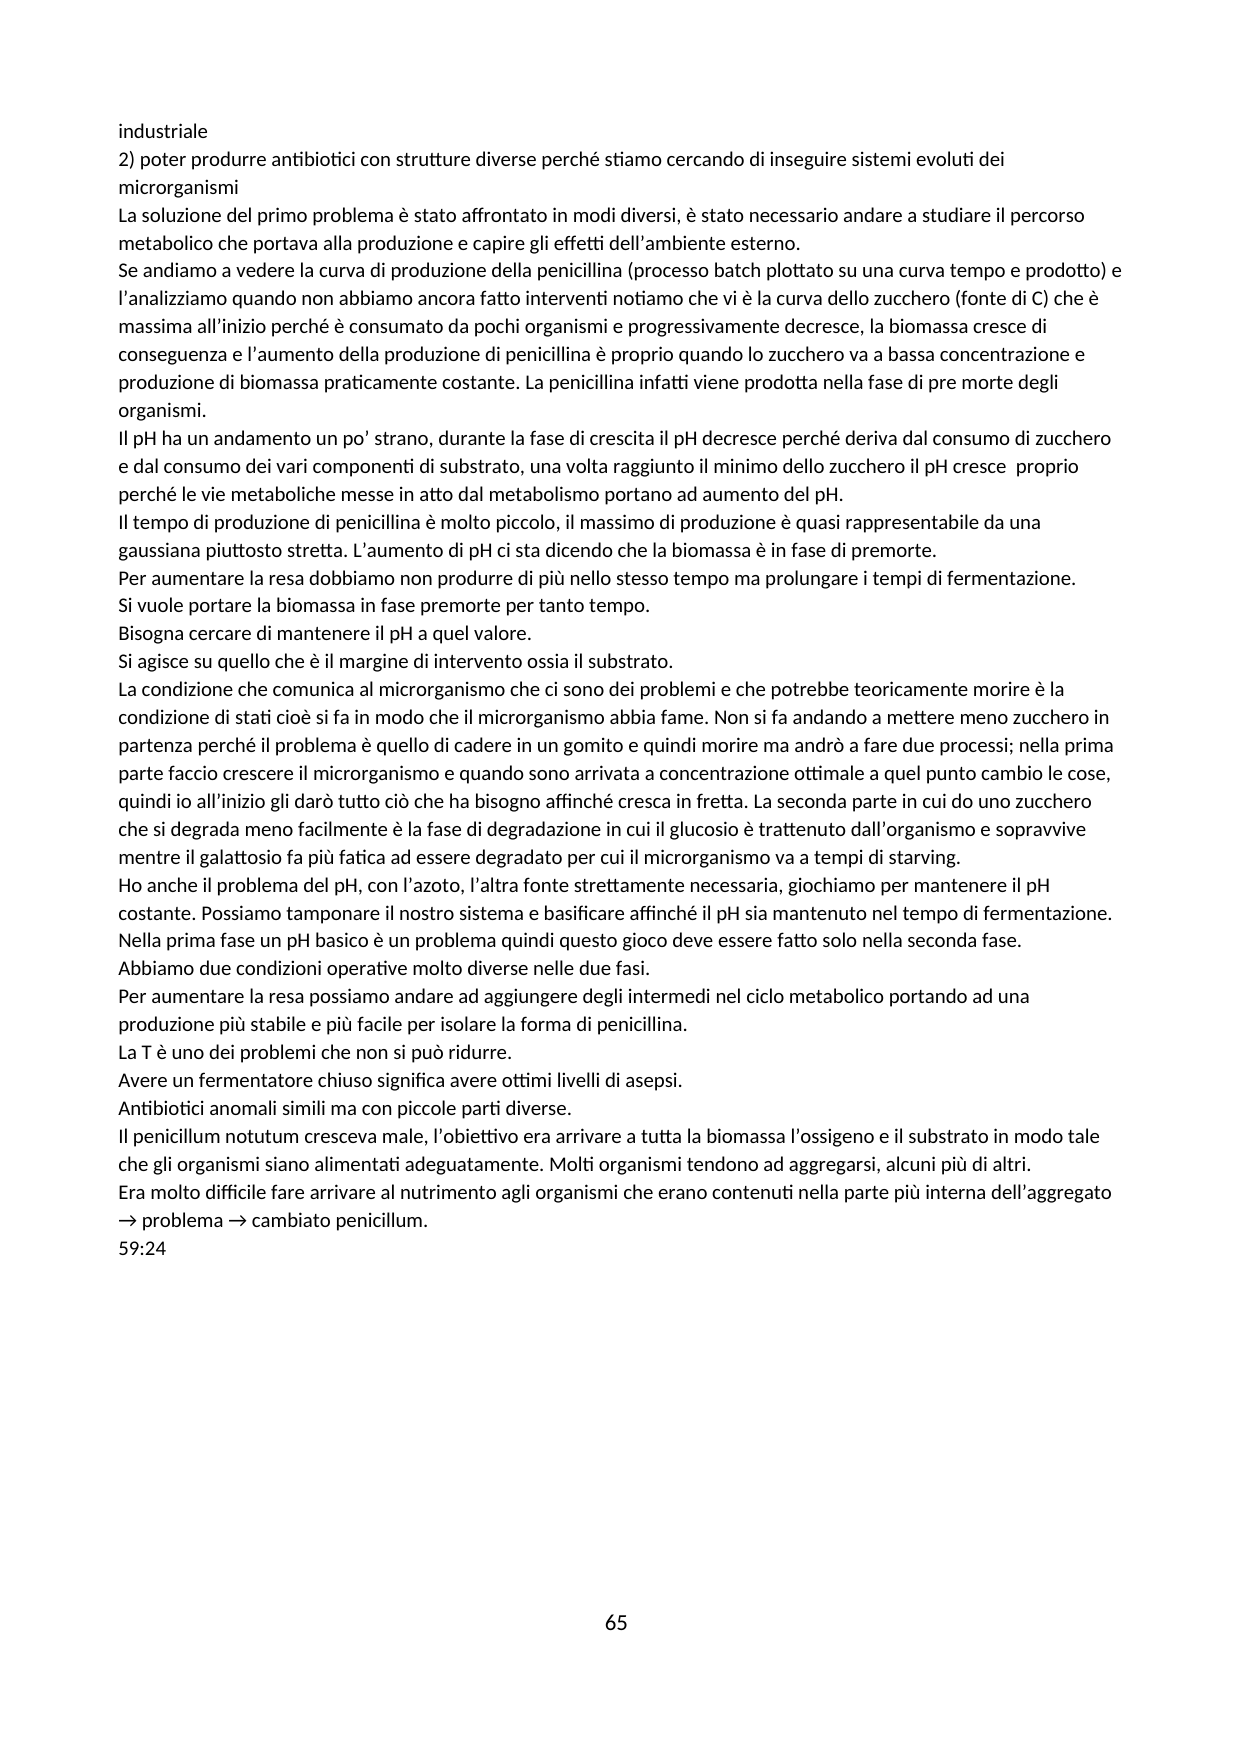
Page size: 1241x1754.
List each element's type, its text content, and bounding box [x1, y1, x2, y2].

text La condizione che comunica al microrganismo che ci sono dei problemi e che potrebbe teoricamente morire è la condizione di stati cioè si fa in modo che il microrganismo abbia fame. Non si fa andando a mettere meno zucchero in partenza perché il problema è quello di cadere in un gomito e quindi morire ma andrò a fare due processi; nella prima parte faccio crescere il microrganismo e quando sono arrivata a concentrazione ottimale a quel punto cambio le cose, quindi io all’inizio gli darò tutto ciò che ha bisogno affinché cresca in fretta. La seconda parte in cui do uno zucchero che si degrada meno facilmente è la fase di degradazione in cui il glucosio è trattenuto dall’organismo e sopravvive mentre il galattosio fa più fatica ad essere degradato per cui il microrganismo va a tempi di starving. Ho anche il problema del pH, con l’azoto, l’altra fonte strettamente necessaria, giochiamo per mantenere il pH costante. Possiamo tamponare il nostro sistema e basificare affinché il pH sia mantenuto nel tempo di fermentazione. Nella prima fase un pH basico è un problema quindi questo gioco deve essere fatto solo nella seconda fase. [118, 676, 1124, 953]
text industriale 2) poter produrre antibiotici con strutture diverse perché stiamo cercando di inseguire sistemi evoluti dei microrganismi La soluzione del primo problema è stato affrontato in modi diversi, è stato necessario andare a studiare il percorso metabolico che portava alla produzione e capire gli effetti dell’ambiente esterno. Se andiamo a vedere la curva di produzione della penicillina (processo batch plottato su una curva tempo e prodotto) e l’analizziamo quando non abbiamo ancora fatto interventi notiamo che vi è la curva dello zucchero (fonte di C) che è massima all’inizio perché è consumato da pochi organismi e progressivamente decresce, la biomassa cresce di conseguenza e l’aumento della produzione di penicillina è proprio quando lo zucchero va a bassa concentrazione e produzione di biomassa praticamente costante. La penicillina infatti viene prodotta nella fase di pre morte degli organismi. Il pH ha un andamento un po’ strano, durante la fase di crescita il pH decresce perché deriva dal consumo di zucchero e dal consumo dei vari componenti di substrato, una volta raggiunto il minimo dello zucchero il pH cresce proprio perché le vie metaboliche messe in atto dal metabolismo portano ad aumento del pH. Il tempo di produzione di penicillina è molto piccolo, il massimo di produzione è quasi rappresentabile da una gaussiana piuttosto stretta. L’aumento di pH ci sta dicendo che la biomassa è in fase di premorte. Per aumentare la resa dobbiamo non produrre di più nello stesso tempo ma prolungare i tempi di fermentazione. Si vuole portare la biomassa in fase premorte per tanto tempo. Bisogna cercare di mantenere il pH a quel valore. Si agisce su quello che è il margine di intervento ossia il substrato. [118, 118, 1124, 674]
text Abbiamo due condizioni operative molto diverse nelle due fasi. Per aumentare la resa possiamo andare ad aggiungere degli intermedi nel ciclo metabolico portando ad una produzione più stabile e più facile per isolare la forma di penicillina. La T è uno dei problemi che non si può ridurre. Avere un fermentatore chiuso significa avere ottimi livelli di asepsi. Antibiotici anomali simili ma con piccole parti diverse. Il penicillum notutum cresceva male, l’obiettivo era arrivare a tutta la biomassa l’ossigeno e il substrato in modo tale che gli organismi siano alimentati adeguatamente. Molti organismi tendono ad aggregarsi, alcuni più di altri. Era molto difficile fare arrivare al nutrimento agli organismi che erano contenuti nella parte più interna dell’aggregato → problema → cambiato penicillum. 59:24 [118, 956, 1124, 1260]
